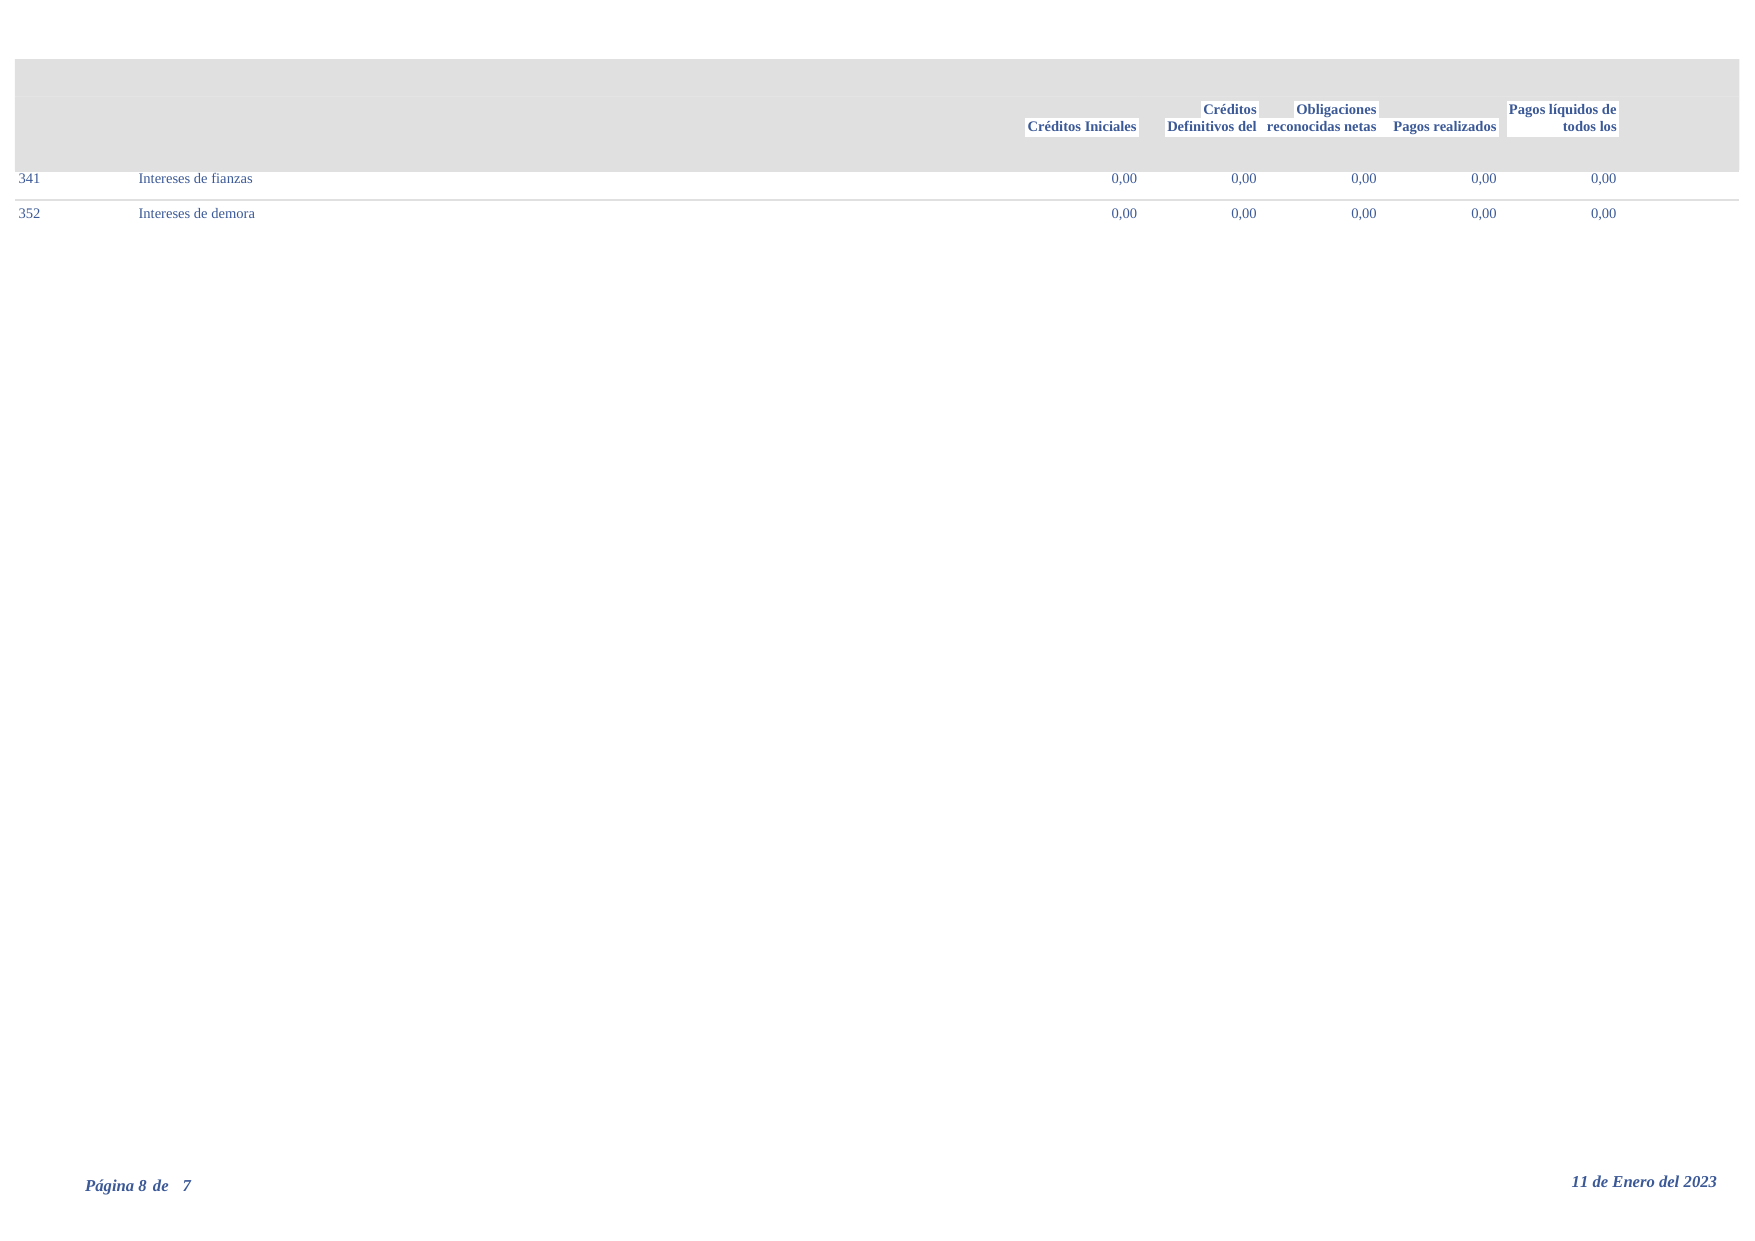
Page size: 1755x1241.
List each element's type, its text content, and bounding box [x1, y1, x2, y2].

table_cell 0,00 [1398, 172, 1524, 199]
table_cell 352 [15, 201, 105, 230]
table_cell 341 [15, 172, 105, 199]
table_cell 0,00 [1166, 172, 1277, 199]
table_cell 0,00 [1398, 201, 1524, 230]
table_cell Intereses de fianzas [105, 172, 883, 199]
table_cell 0,00 [1524, 201, 1739, 230]
table_cell 0,00 [1278, 201, 1397, 230]
table_cell 0,00 [883, 172, 1166, 199]
table_cell 0,00 [1166, 201, 1277, 230]
table_cell 0,00 [883, 201, 1166, 230]
table_cell 0,00 [1524, 172, 1739, 199]
table_cell 0,00 [1278, 172, 1397, 199]
table_cell Intereses de demora [105, 201, 883, 230]
